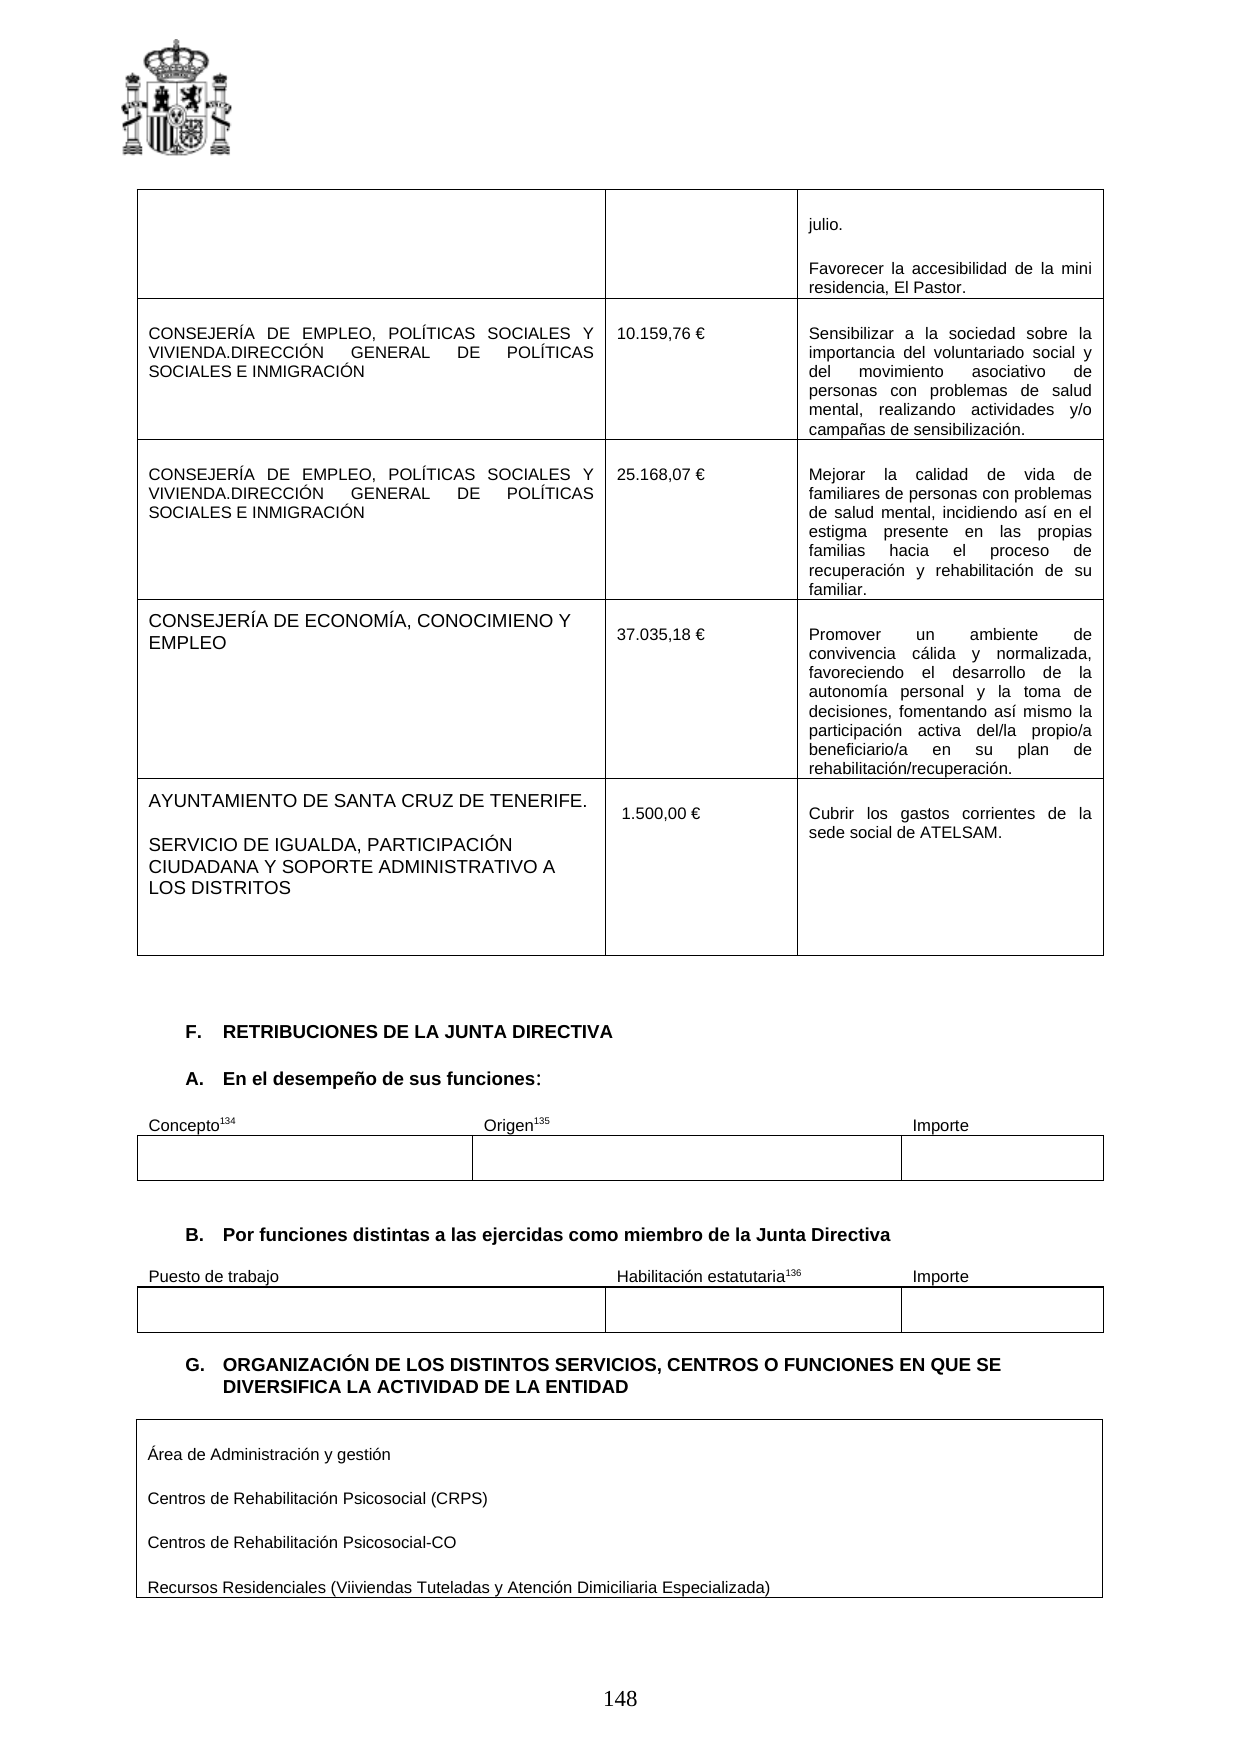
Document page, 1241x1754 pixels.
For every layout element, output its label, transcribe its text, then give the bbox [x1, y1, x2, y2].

table_cell julio. Favorecer la accesibilidad de la mini residencia, El Pastor. [798, 190, 1103, 297]
table_cell 25.168,07 € [606, 440, 797, 599]
table_cell [902, 1136, 1103, 1180]
list ORGANIZACIÓN DE LOS DISTINTOS SERVICIOS, CENTROS O FUNCIONES EN QUE SE DIVERSIFICA LA ACTIVIDAD DE LA ENTIDAD [185, 1354, 1092, 1397]
table_cell Mejorar la calidad de vida de familiares de personas con problemas de salud mental, incidiendo así en el estigma presente en las propias familias hacia el proceso de recuperación y rehabilitación de su familiar. [798, 440, 1103, 599]
table_cell [473, 1136, 901, 1180]
table_header Área de Administración y gestión Centros de Rehabilitación Psicosocial (CRPS) Centros de Rehabilitación Psicosocial-CO Recursos Residenciales (Viiviendas Tuteladas y Atención Dimiciliaria Especializada) [137, 1420, 1102, 1597]
table_cell [606, 190, 797, 297]
table_cell [138, 190, 605, 297]
table_header Importe [901, 1091, 1103, 1135]
table_header Origen [473, 1091, 901, 1135]
table_cell 1.500,00 € [606, 779, 797, 955]
list En el desempeño de sus funciones: [185, 1064, 1092, 1091]
table_cell CONSEJERÍA DE EMPLEO, POLÍTICAS SOCIALES Y VIVIENDA.DIRECCIÓN GENERAL DE POLÍTICAS SOCIALES E INMIGRACIÓN [138, 299, 605, 438]
table_header Concepto [137, 1091, 472, 1135]
table_cell CONSEJERÍA DE EMPLEO, POLÍTICAS SOCIALES Y VIVIENDA.DIRECCIÓN GENERAL DE POLÍTICAS SOCIALES E INMIGRACIÓN [138, 440, 605, 599]
list RETRIBUCIONES DE LA JUNTA DIRECTIVA [185, 1021, 1092, 1043]
table_header Importe [901, 1267, 1103, 1286]
table_header Puesto de trabajo [137, 1267, 605, 1286]
table_header Habilitación estatutaria [605, 1267, 901, 1286]
table_cell [606, 1288, 901, 1332]
table_cell Cubrir los gastos corrientes de la sede social de ATELSAM. [798, 779, 1103, 955]
table_cell [138, 1136, 472, 1180]
table_cell [902, 1288, 1103, 1332]
table_cell 10.159,76 € [606, 299, 797, 438]
table_cell AYUNTAMIENTO DE SANTA CRUZ DE TENERIFE. SERVICIO DE IGUALDA, PARTICIPACIÓN CIUDADANA Y SOPORTE ADMINISTRATIVO A LOS DISTRITOS [138, 779, 605, 955]
table_cell [138, 1288, 605, 1332]
table_cell CONSEJERÍA DE ECONOMÍA, CONOCIMIENO Y EMPLEO [138, 600, 605, 778]
table_cell Sensibilizar a la sociedad sobre la importancia del voluntariado social y del movimiento asociativo de personas con problemas de salud mental, realizando actividades y/o campañas de sensibilización. [798, 299, 1103, 438]
table_cell 37.035,18 € [606, 600, 797, 778]
table_cell Promover un ambiente de convivencia cálida y normalizada, favoreciendo el desarrollo de la autonomía personal y la toma de decisiones, fomentando así mismo la participación activa del/la propio/a beneficiario/a en su plan de rehabilitación/recuperación. [798, 600, 1103, 778]
list Por funciones distintas a las ejercidas como miembro de la Junta Directiva [185, 1224, 1092, 1246]
